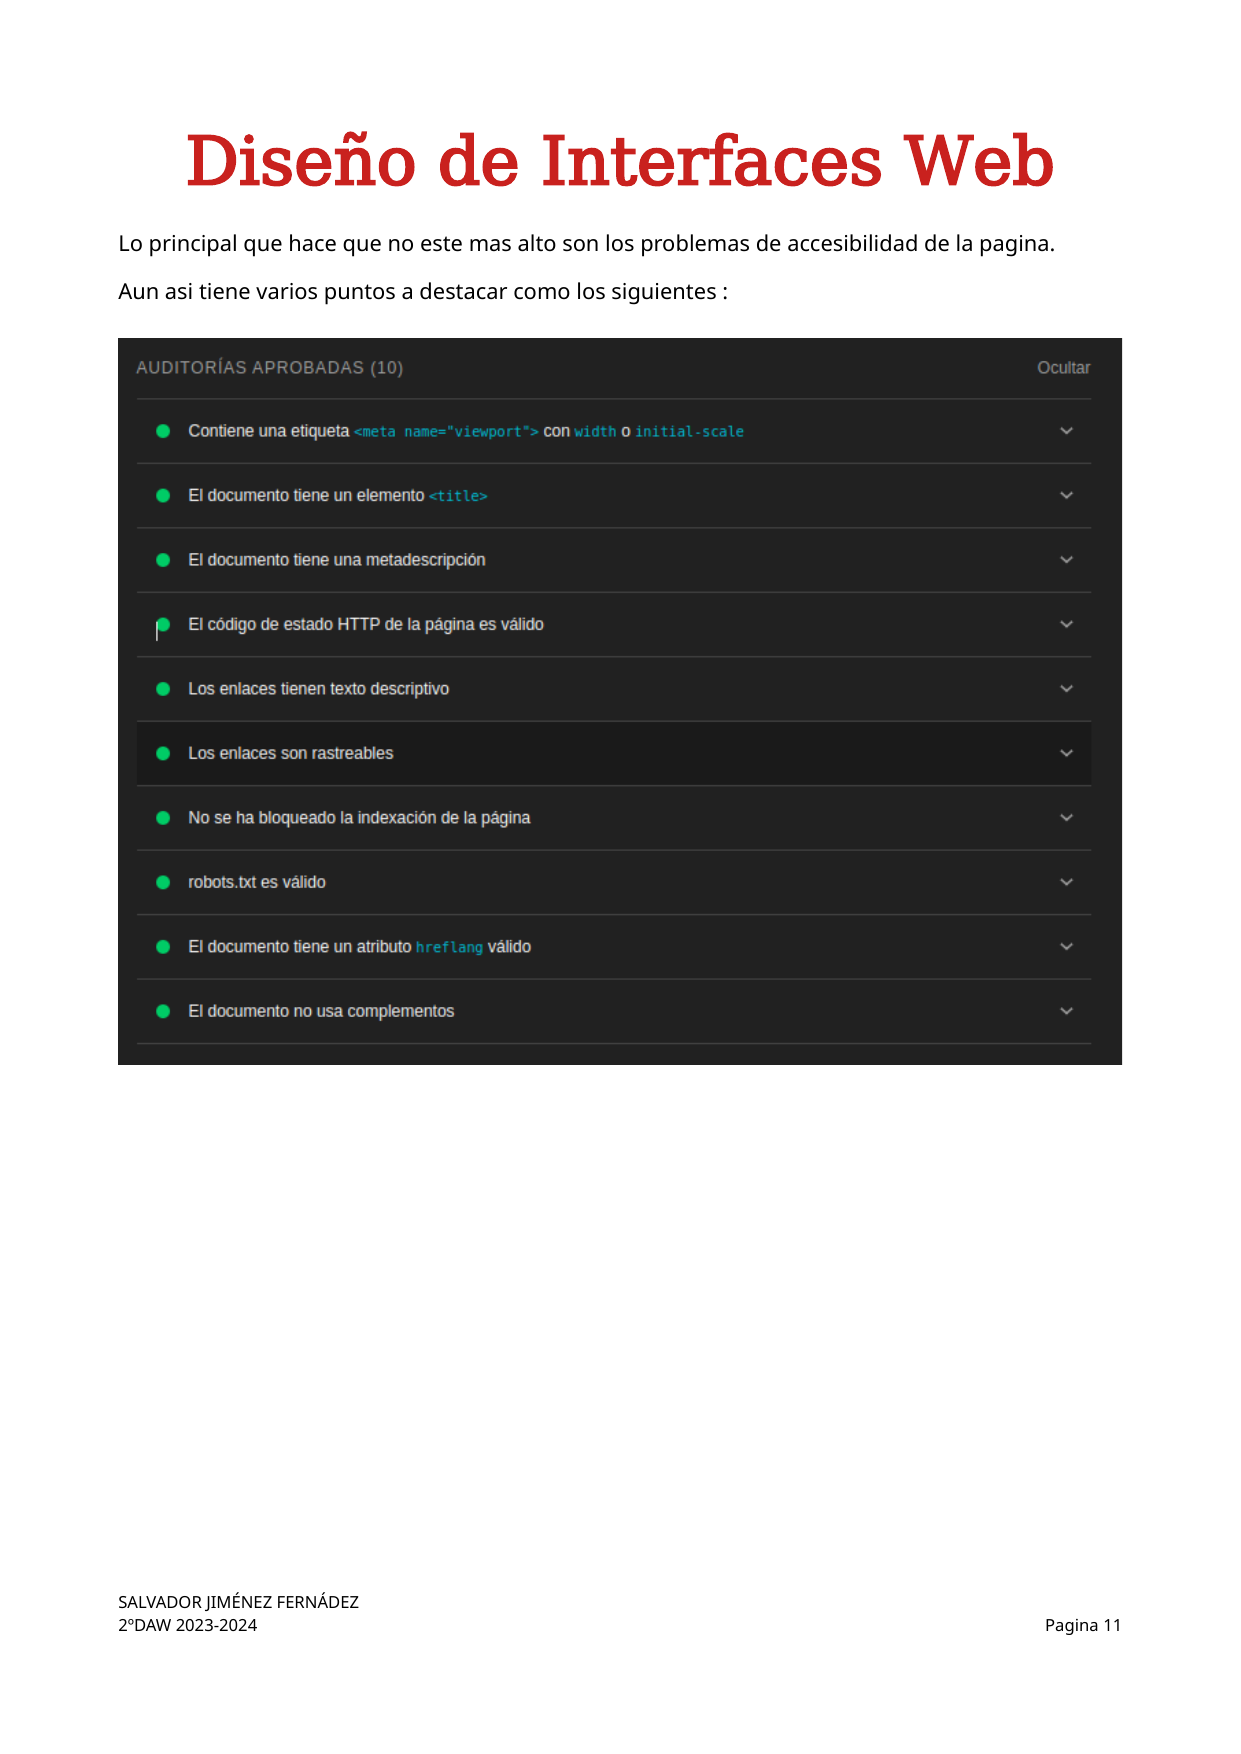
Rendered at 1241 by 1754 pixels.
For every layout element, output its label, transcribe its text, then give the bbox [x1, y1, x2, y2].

picture [118, 338, 1123, 1065]
text Aun asi tiene varios puntos a destacar como los siguientes : [118, 276, 1122, 306]
text Lo principal que hace que no este mas alto son los problemas de accesibilidad de la pagina. [118, 228, 1122, 257]
